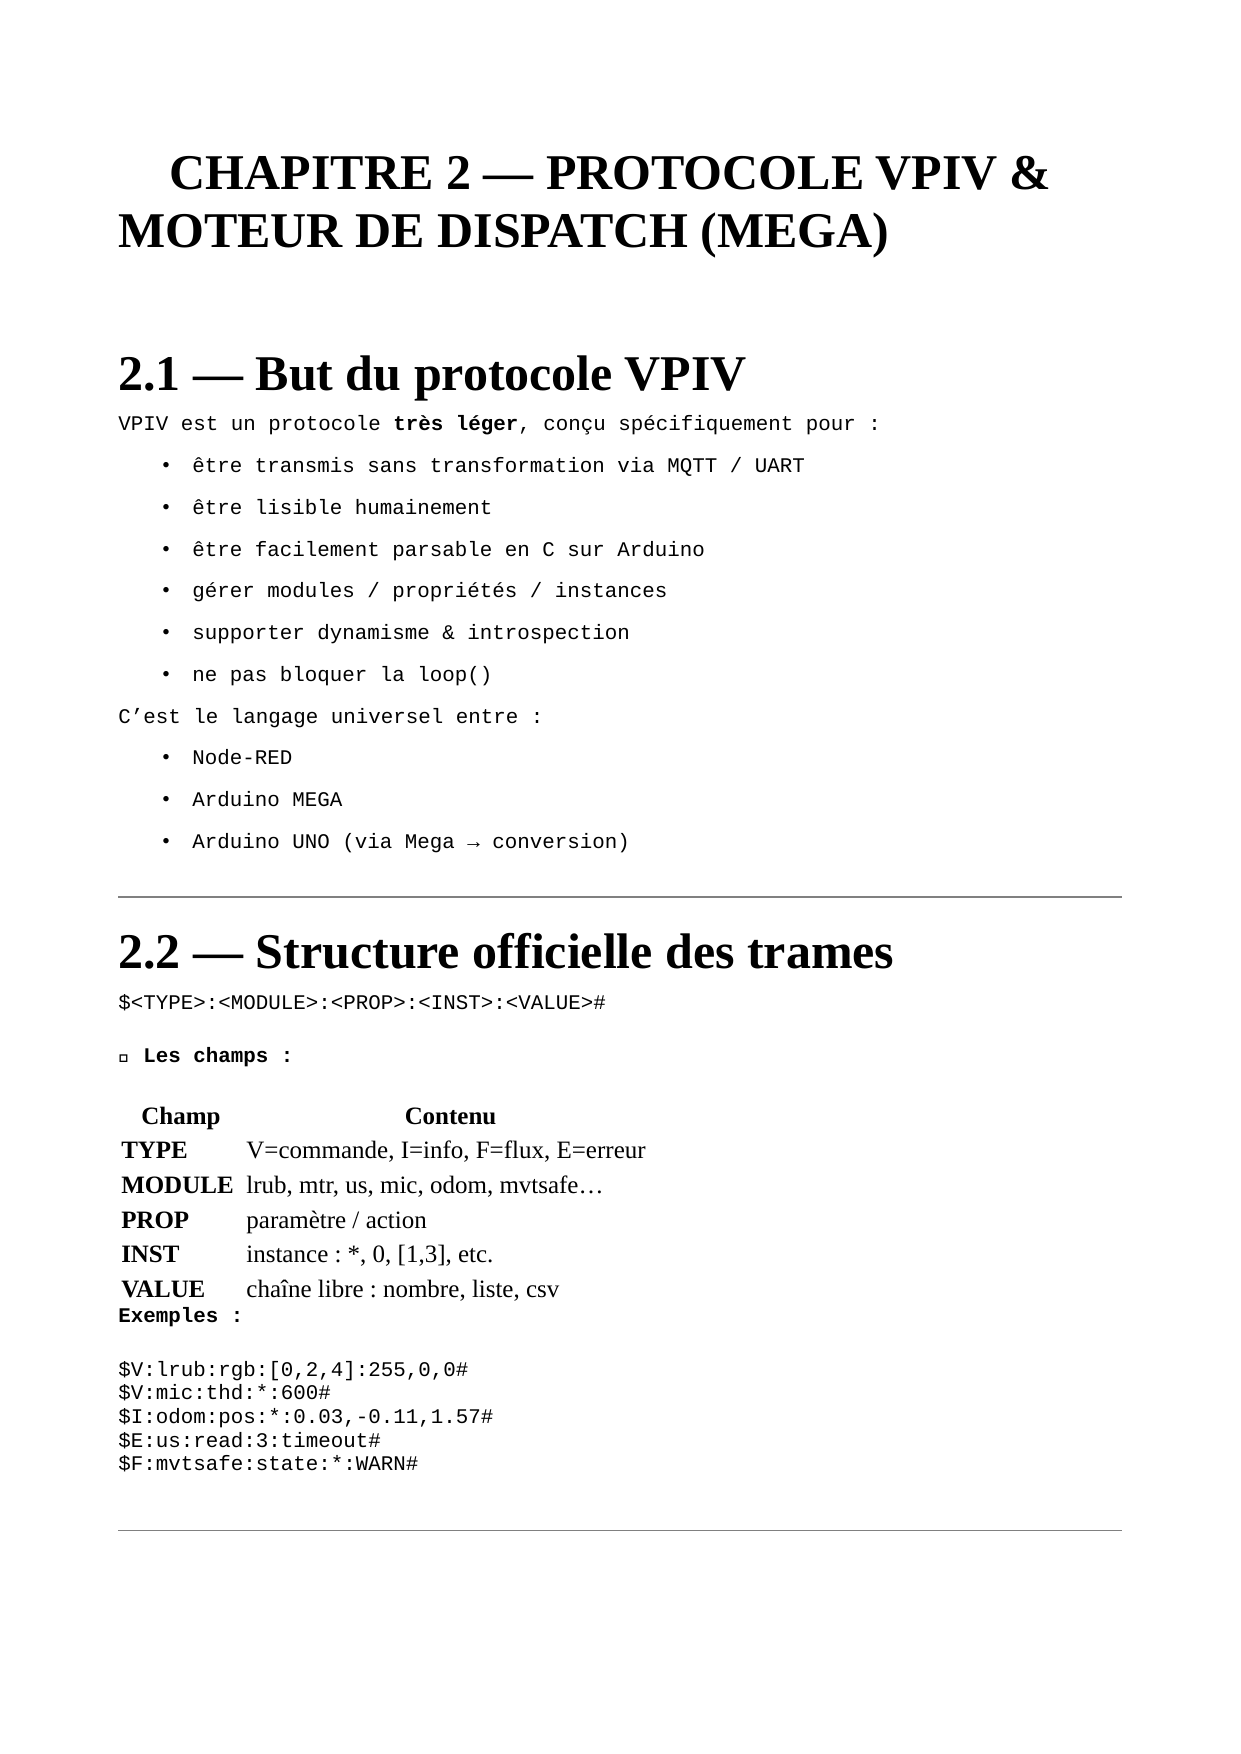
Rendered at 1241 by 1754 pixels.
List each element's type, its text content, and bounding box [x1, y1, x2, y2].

table_cell INST [118, 1236, 243, 1271]
subtitle 🔤 Les champs : [118, 1045, 1122, 1068]
text $I:odom:pos:*:0.03,-0.11,1.57# [118, 1406, 1122, 1429]
table_header Champ [118, 1098, 243, 1133]
subtitle 2.1 — But du protocole VPIV [118, 343, 1122, 401]
subtitle Exemples : [118, 1306, 1122, 1329]
text $V:mic:thd:*:600# [118, 1382, 1122, 1406]
list gérer modules / propriétés / instances [162, 580, 1122, 604]
text C’est le langage universel entre : [118, 706, 1122, 729]
list supporter dynamisme & introspection [162, 622, 1122, 646]
subtitle 2.2 — Structure officielle des trames [118, 922, 1122, 979]
list être lisible humainement [162, 497, 1122, 520]
text $V:lrub:rgb:[0,2,4]:255,0,0# [118, 1359, 1122, 1382]
list Node-RED [162, 747, 1122, 771]
table_cell lrub, mtr, us, mic, odom, mvtsafe… [243, 1167, 658, 1202]
table_cell PROP [118, 1202, 243, 1236]
list Arduino UNO (via Mega → conversion) [162, 831, 1122, 854]
text $<TYPE>:<MODULE>:<PROP>:<INST>:<VALUE># [118, 992, 1122, 1015]
text $F:mvtsafe:state:*:WARN# [118, 1453, 1122, 1477]
table_cell instance : *, 0, [1,3], etc. [243, 1236, 658, 1271]
table_cell chaîne libre : nombre, liste, csv [243, 1271, 658, 1306]
subtitle 🧱 CHAPITRE 2 — PROTOCOLE VPIV & MOTEUR DE DISPATCH (MEGA) [118, 143, 1122, 258]
table_cell MODULE [118, 1167, 243, 1202]
table_header Contenu [243, 1098, 658, 1133]
table_cell TYPE [118, 1133, 243, 1167]
list être transmis sans transformation via MQTT / UART [162, 455, 1122, 479]
list Arduino MEGA [162, 789, 1122, 813]
text $E:us:read:3:timeout# [118, 1429, 1122, 1453]
list ne pas bloquer la loop() [162, 664, 1122, 687]
table_cell paramètre / action [243, 1202, 658, 1236]
text VPIV est un protocole très léger, conçu spécifiquement pour : [118, 413, 1122, 437]
list être facilement parsable en C sur Arduino [162, 538, 1122, 562]
table_cell VALUE [118, 1271, 243, 1306]
table_cell V=commande, I=info, F=flux, E=erreur [243, 1133, 658, 1167]
